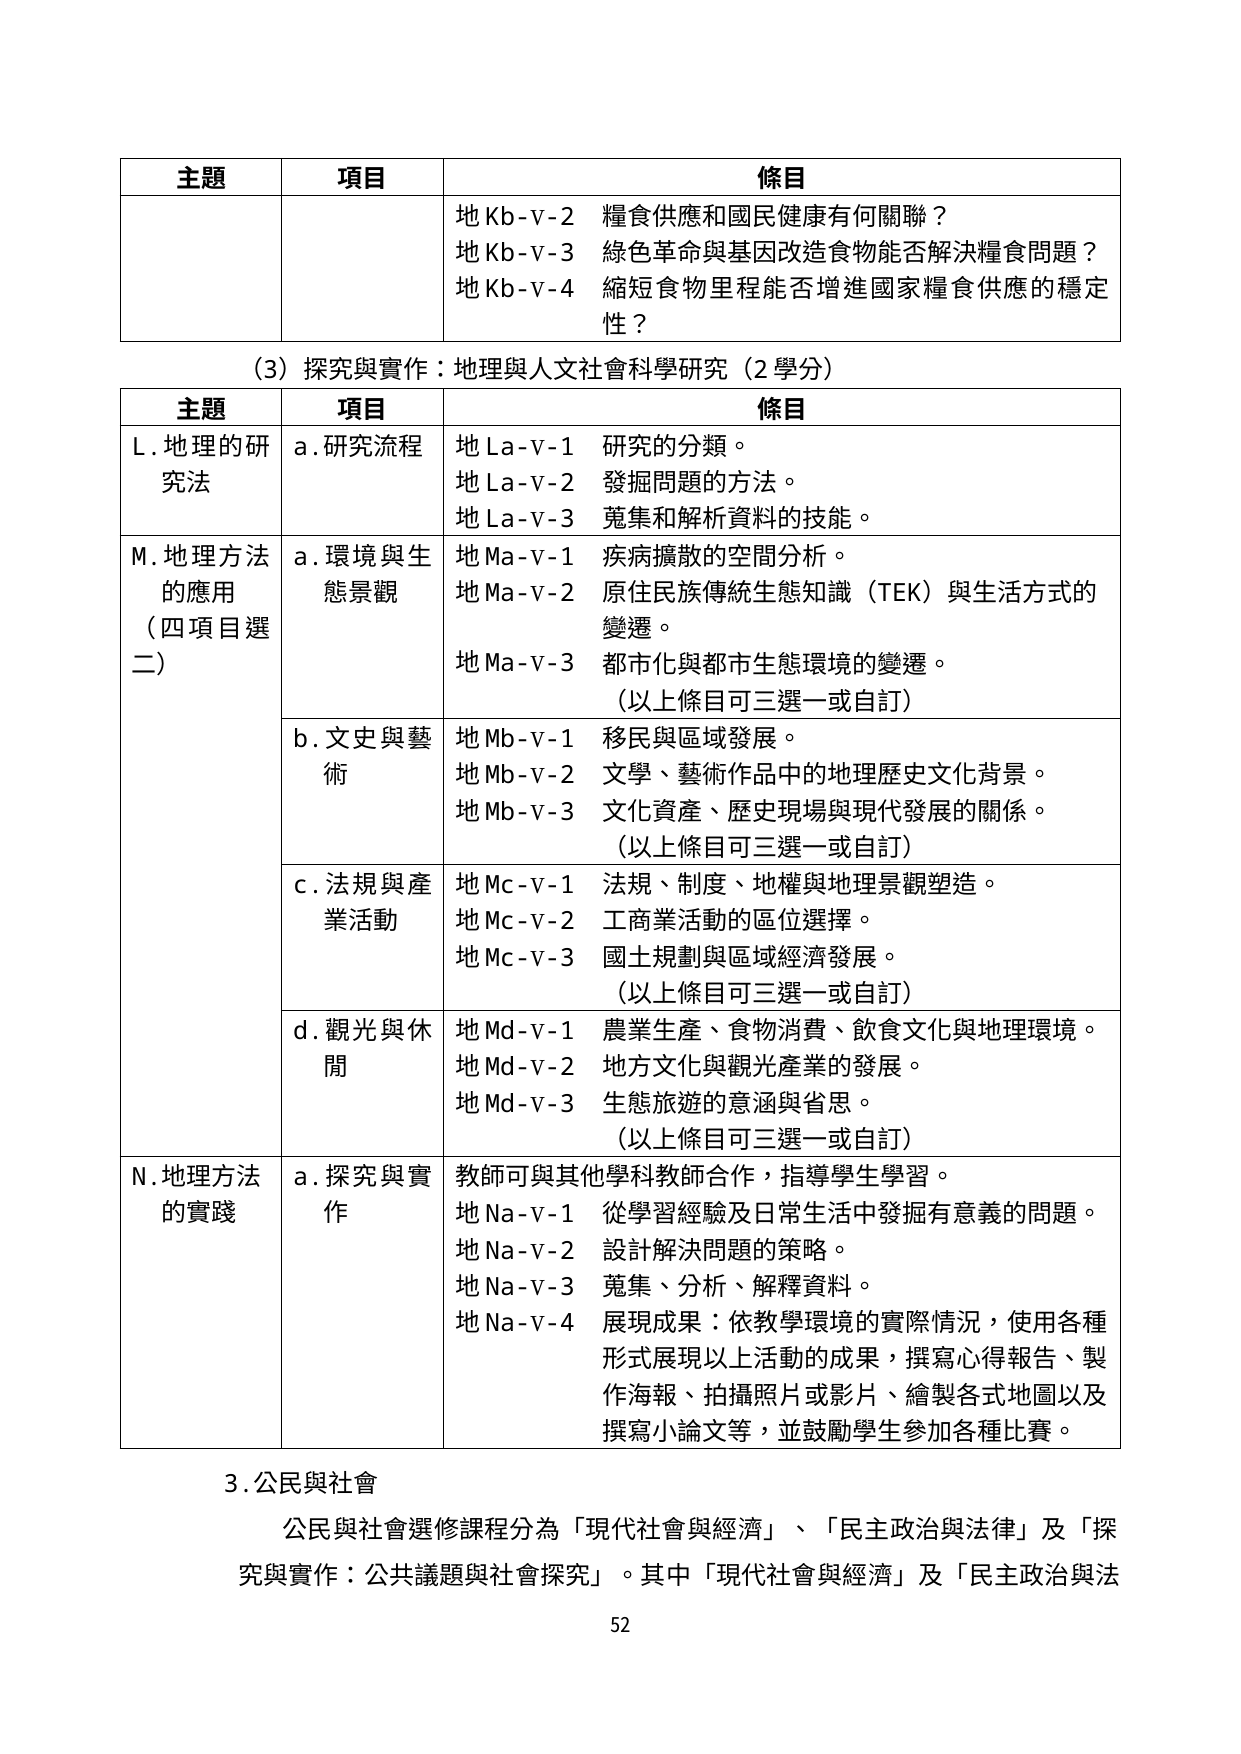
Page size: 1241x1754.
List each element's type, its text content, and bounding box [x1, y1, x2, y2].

table_cell 地Ma-Ⅴ-1 地Ma-Ⅴ-2 地Ma-Ⅴ-3 [444, 536, 591, 717]
table_cell 從學習經驗及日常生活中發掘有意義的問題。 設計解決問題的策略。 蒐集、分析、解釋資料。 展現成果：依教學環境的實際情況，使用各種形式展現以上活動的成果，撰寫心得報告、製作海報、拍攝照片或影片、繪製各式地圖以及撰寫小論文等，並鼓勵學生參加各種比賽。 [591, 1193, 1120, 1448]
text 3.公民與社會 [169, 1456, 1120, 1502]
table_cell 移民與區域發展。 文學、藝術作品中的地理歷史文化背景。 文化資產、歷史現場與現代發展的關係。 （以上條目可三選一或自訂） [591, 719, 1120, 863]
table_cell 地La-Ⅴ-1 地La-Ⅴ-2 地La-Ⅴ-3 [444, 426, 591, 535]
table_header 項目 [282, 159, 443, 195]
table_cell 疾病擴散的空間分析。 原住民族傳統生態知識（TEK）與生活方式的變遷。 都市化與都市生態環境的變遷。 （以上條目可三選一或自訂） [591, 536, 1120, 717]
table_cell L.地理的研究法 [121, 426, 281, 535]
table_cell 研究的分類。 發掘問題的方法。 蒐集和解析資料的技能。 [591, 426, 1120, 535]
table_cell a.研究流程 [282, 426, 443, 535]
table_cell [282, 196, 443, 341]
table_header 主題 [121, 389, 281, 425]
table_cell 糧食供應和國民健康有何關聯？ 綠色革命與基因改造食物能否解決糧食問題？ 縮短食物里程能否增進國家糧食供應的穩定性？ [591, 196, 1120, 341]
table_cell 地Na-Ⅴ-1 地Na-Ⅴ-2 地Na-Ⅴ-3 地Na-Ⅴ-4 [444, 1193, 591, 1448]
table_cell 地Md-Ⅴ-1 地Md-Ⅴ-2 地Md-Ⅴ-3 [444, 1011, 591, 1156]
text （3）探究與實作：地理與人文社會科學研究（2學分） [149, 342, 1120, 388]
table_header 條目 [444, 159, 1120, 195]
table_cell M.地理方法的應用 （四項目選二） [121, 536, 281, 1156]
table_header 項目 [282, 389, 443, 425]
table_cell 地Mc-Ⅴ-1 地Mc-Ⅴ-2 地Mc-Ⅴ-3 [444, 865, 591, 1009]
table_cell 地Mb-Ⅴ-1 地Mb-Ⅴ-2 地Mb-Ⅴ-3 [444, 719, 591, 863]
table_cell a.探究與實作 [282, 1157, 443, 1448]
table_header 條目 [444, 389, 1120, 425]
table_cell 法規、制度、地權與地理景觀塑造。 工商業活動的區位選擇。 國土規劃與區域經濟發展。 （以上條目可三選一或自訂） [591, 865, 1120, 1009]
table_cell a.環境與生態景觀 [282, 536, 443, 717]
table_cell 農業生產、食物消費、飲食文化與地理環境。 地方文化與觀光產業的發展。 生態旅遊的意涵與省思。 （以上條目可三選一或自訂） [591, 1011, 1120, 1156]
table_cell [121, 196, 281, 341]
table_header 主題 [121, 159, 281, 195]
table_cell b.文史與藝術 [282, 719, 443, 863]
table_cell N.地理方法的實踐 [121, 1157, 281, 1448]
table_cell 教師可與其他學科教師合作，指導學生學習。 [444, 1157, 1120, 1193]
table_cell 地Kb-Ⅴ-2 地Kb-Ⅴ-3 地Kb-Ⅴ-4 [444, 196, 591, 341]
table_cell d.觀光與休閒 [282, 1011, 443, 1156]
text 公民與社會選修課程分為「現代社會與經濟」、「民主政治與法律」及「探究與實作：公共議題與社會探究」。其中「現代社會與經濟」及「民主政治與法 [238, 1502, 1120, 1594]
table_cell c.法規與產業活動 [282, 865, 443, 1009]
